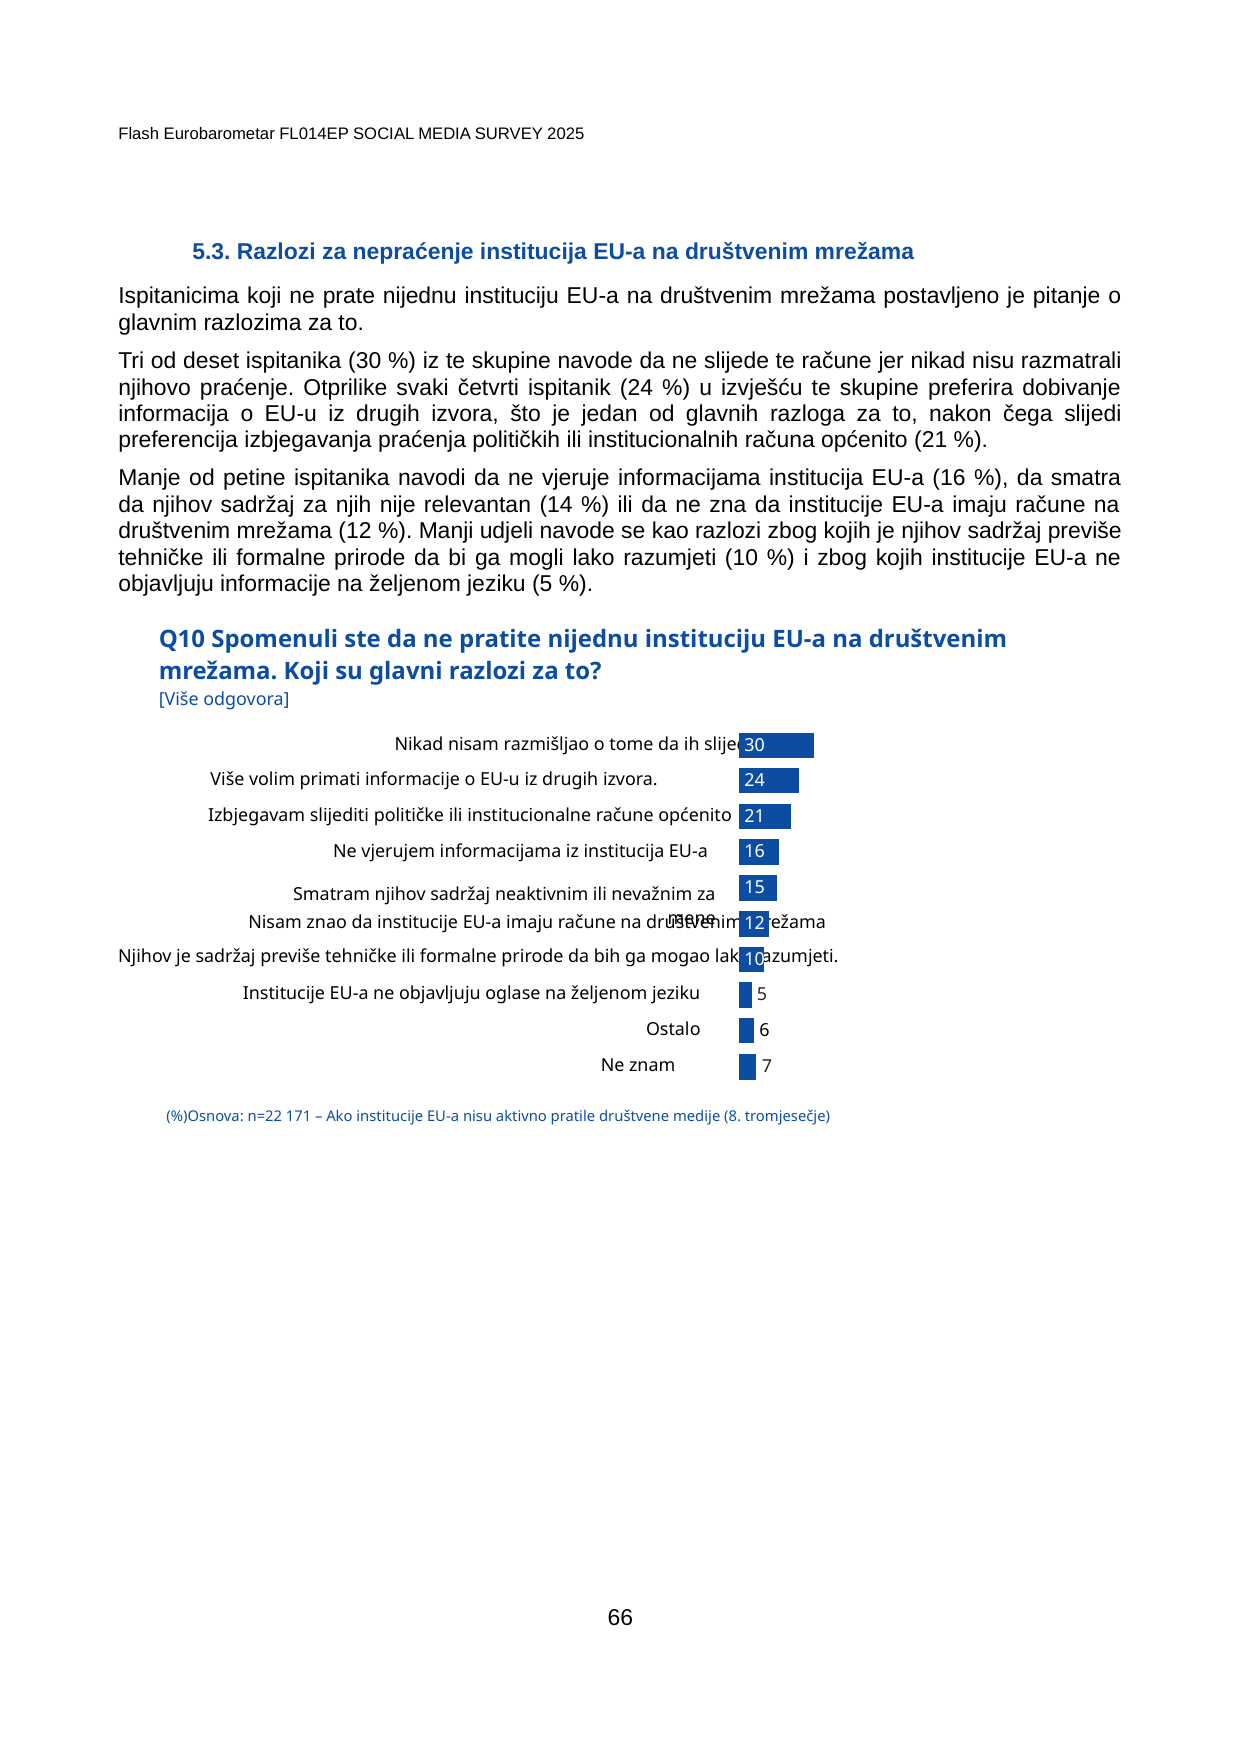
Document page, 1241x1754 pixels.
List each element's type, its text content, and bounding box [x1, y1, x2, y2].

text Ispitanicima koji ne prate nijednu instituciju EU-a na društvenim mrežama postavljeno je pitanje o glavnim razlozima za to. [118, 282, 1122, 335]
text Manje od petine ispitanika navodi da ne vjeruje informacijama institucija EU-a (16 %), da smatra da njihov sadržaj za njih nije relevantan (14 %) ili da ne zna da institucije EU-a imaju račune na društvenim mrežama (12 %). Manji udjeli navode se kao razlozi zbog kojih je njihov sadržaj previše tehničke ili formalne prirode da bi ga mogli lako razumjeti (10 %) i zbog kojih institucije EU-a ne objavljuju informacije na željenom jeziku (5 %). [118, 464, 1122, 596]
text Tri od deset ispitanika (30 %) iz te skupine navode da ne slijede te račune jer nikad nisu razmatrali njihovo praćenje. Otprilike svaki četvrti ispitanik (24 %) u izvješću te skupine preferira dobivanje informacija o EU-u iz drugih izvora, što je jedan od glavnih razloga za to, nakon čega slijedi preferencija izbjegavanja praćenja političkih ili institucionalnih računa općenito (21 %). [118, 347, 1122, 452]
subtitle 5.3. Razlozi za nepraćenje institucija EU-a na društvenim mrežama [118, 238, 1122, 264]
